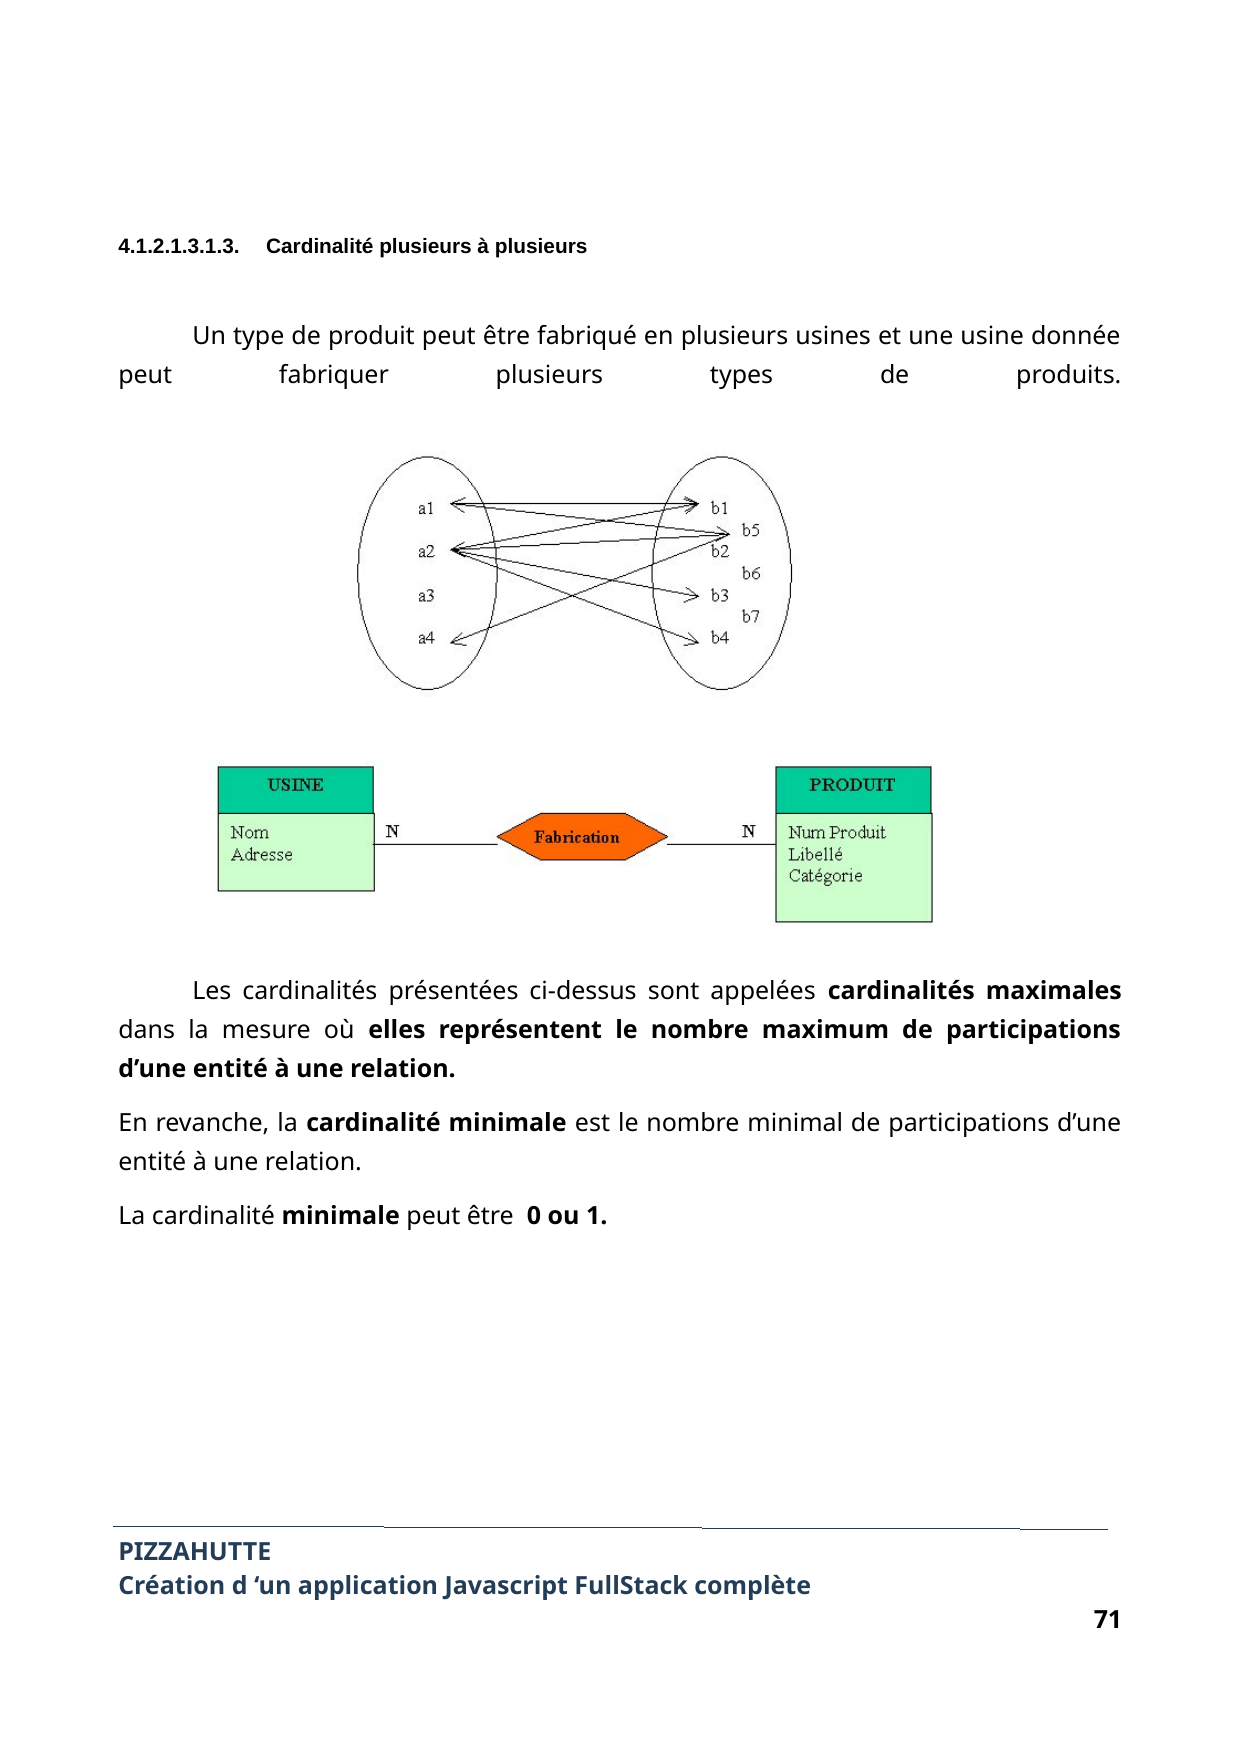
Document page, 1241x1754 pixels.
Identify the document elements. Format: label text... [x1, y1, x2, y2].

text Un type de produit peut être fabriqué en plusieurs usines et une usine donnée peut fabriquer plusieurs types de produits. [118, 318, 1122, 577]
text La cardinalité minimale peut être 0 ou 1. [118, 1198, 1122, 1232]
text En revanche, la cardinalité minimale est le nombre minimal de participations d’une entité à une relation. [118, 1105, 1122, 1178]
text Les cardinalités présentées ci-dessus sont appelées cardinalités maximales dans la mesure où elles représentent le nombre maximum de participations d’une entité à une relation. [118, 973, 1122, 1085]
picture [190, 451, 957, 926]
subtitle Cardinalité plusieurs à plusieurs [118, 234, 1122, 258]
